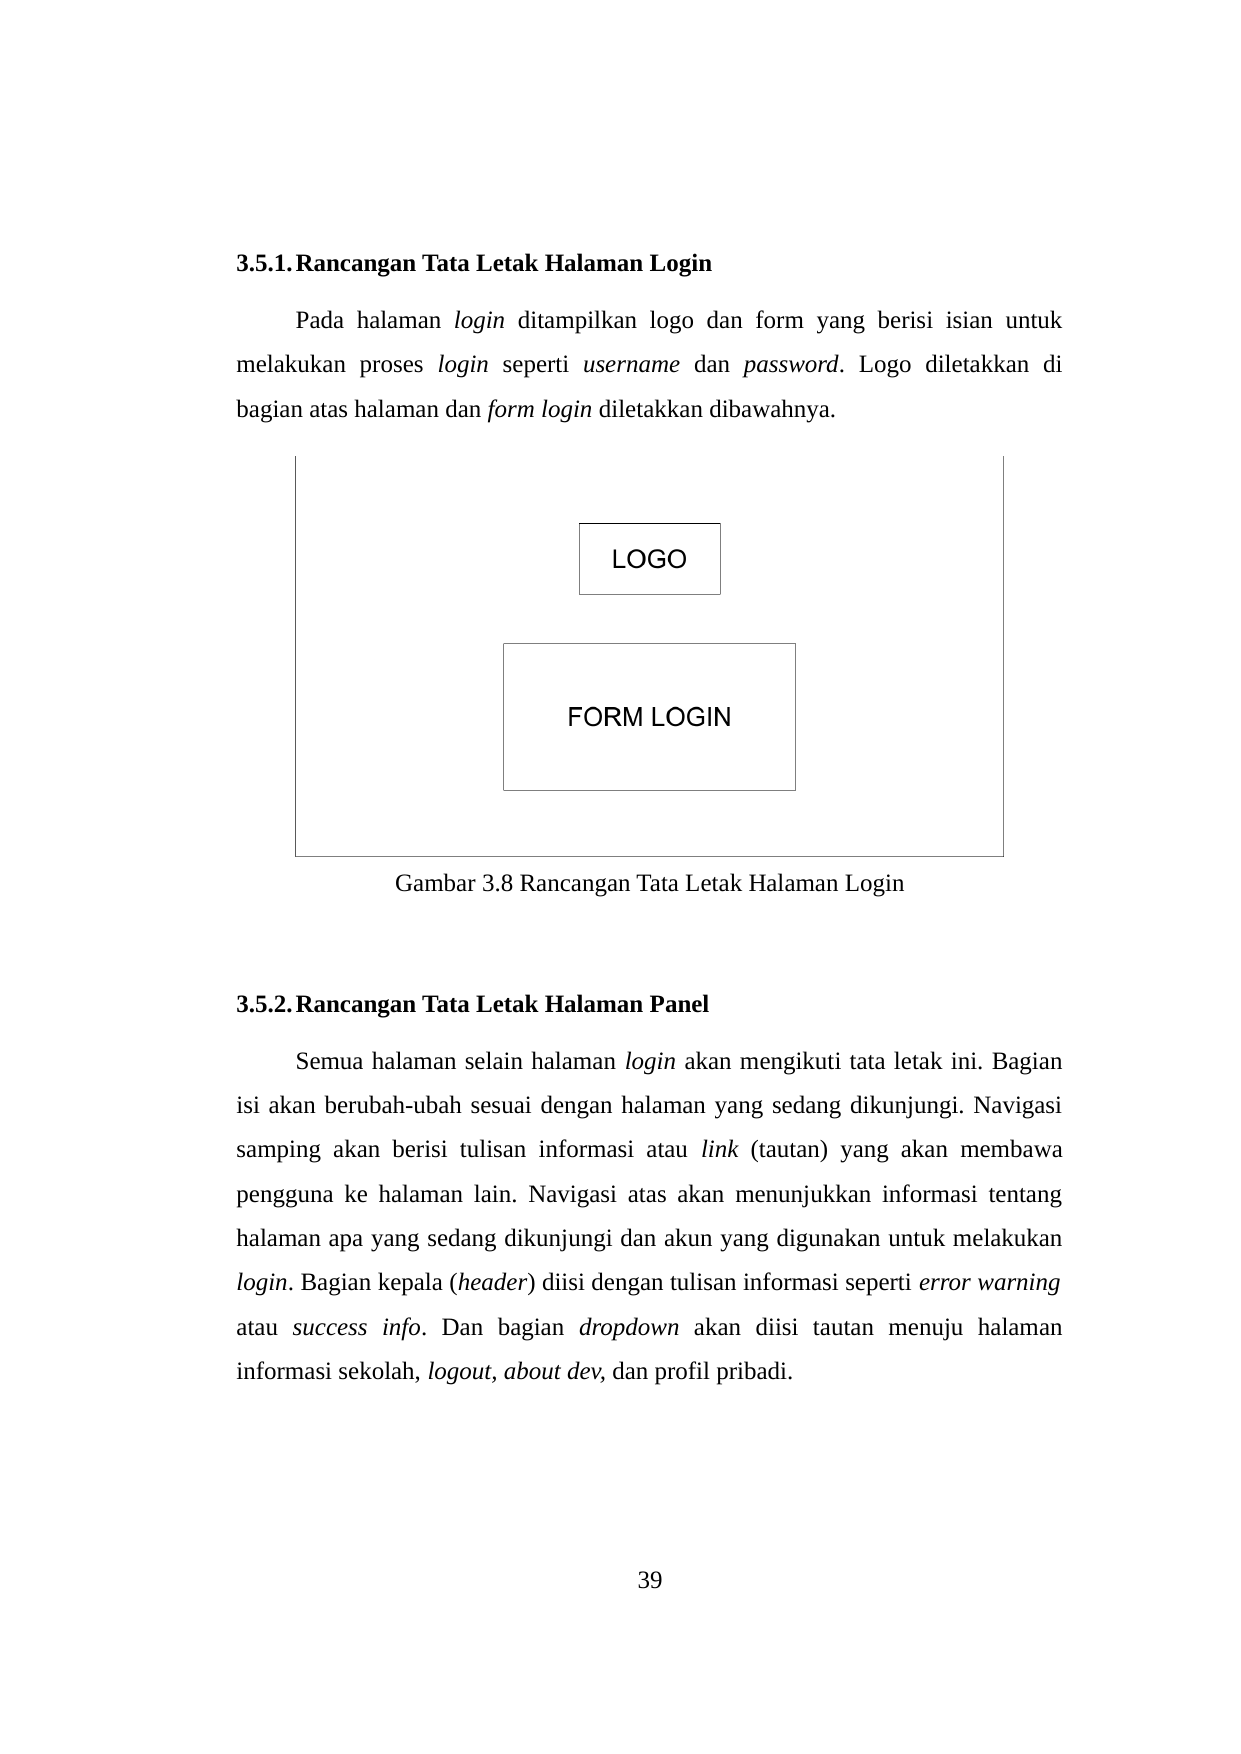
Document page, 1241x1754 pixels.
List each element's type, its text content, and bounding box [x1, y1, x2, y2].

text Semua halaman selain halaman login akan mengikuti tata letak ini. Bagian isi akan berubah-ubah sesuai dengan halaman yang sedang dikunjungi. Navigasi samping akan berisi tulisan informasi atau link (tautan) yang akan membawa pengguna ke halaman lain. Navigasi atas akan menunjukkan informasi tentang halaman apa yang sedang dikunjungi dan akun yang digunakan untuk melakukan login. Bagian kepala (header) diisi dengan tulisan informasi seperti error warning atau success info. Dan bagian dropdown akan diisi tautan menuju halaman informasi sekolah, logout, about dev, dan profil pribadi. [236, 1034, 1063, 1388]
subtitle Rancangan Tata Letak Halaman Login [236, 236, 1063, 281]
subtitle Rancangan Tata Letak Halaman Panel [236, 977, 1063, 1021]
text Pada halaman login ditampilkan logo dan form yang berisi isian untuk melakukan proses login seperti username dan password. Logo diletakkan di bagian atas halaman dan form login diletakkan dibawahnya. [236, 293, 1063, 426]
text Gambar 3.8 Rancangan Tata Letak Halaman Login [295, 857, 1004, 901]
picture [295, 456, 1004, 857]
